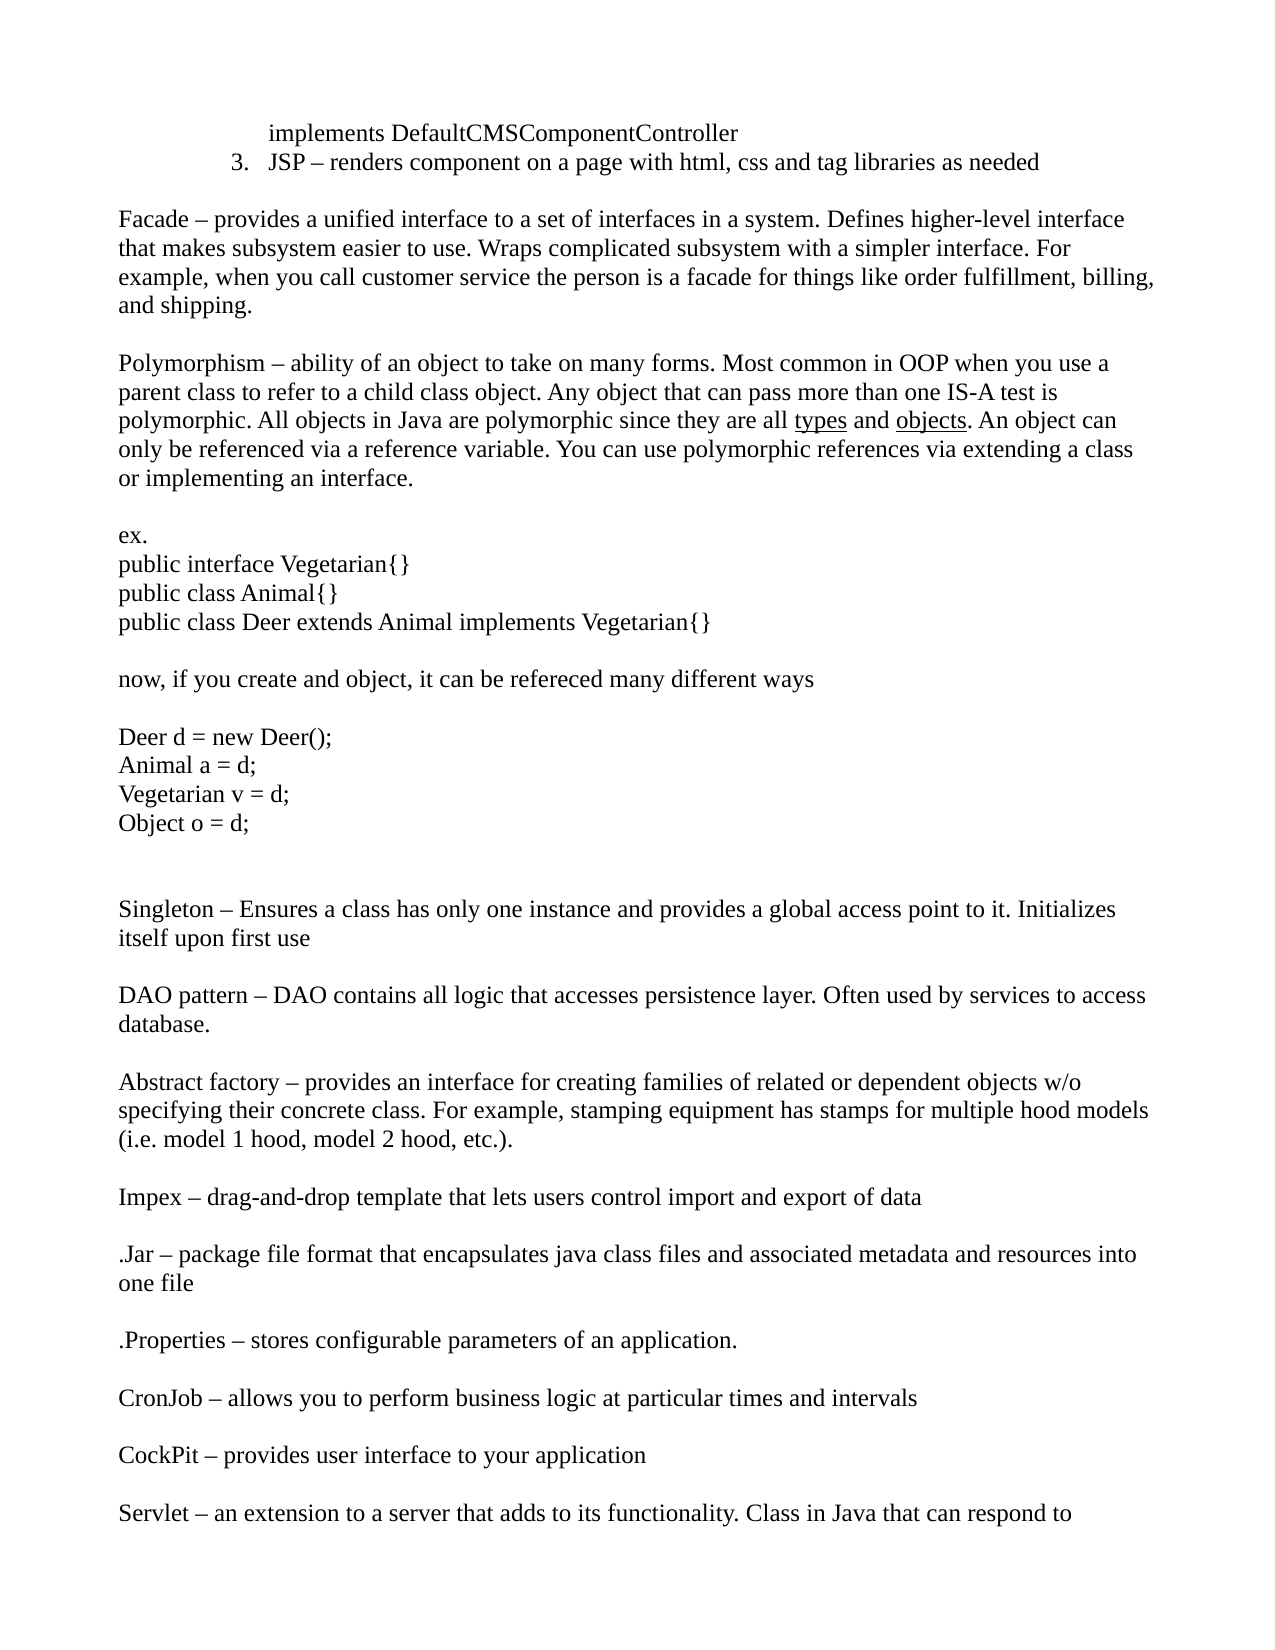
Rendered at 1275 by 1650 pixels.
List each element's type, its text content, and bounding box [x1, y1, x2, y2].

text .Properties – stores configurable parameters of an application. [118, 1326, 1157, 1354]
text Facade – provides a unified interface to a set of interfaces in a system. Defines higher-level interface that makes subsystem easier to use. Wraps complicated subsystem with a simpler interface. For example, when you call customer service the person is a facade for things like order fulfillment, billing, and shipping. [118, 204, 1157, 319]
text CronJob – allows you to perform business logic at particular times and intervals [118, 1383, 1157, 1412]
list JSP – renders component on a page with html, css and tag libraries as needed [231, 147, 1157, 176]
text .Jar – package file format that encapsulates java class files and associated metadata and resources into one file [118, 1239, 1157, 1297]
list implements DefaultCMSComponentController [231, 118, 1157, 147]
text Vegetarian v = d; [118, 779, 1157, 808]
text now, if you create and object, it can be refereced many different ways [118, 664, 1157, 693]
text Object o = d; [118, 808, 1157, 837]
text Polymorphism – ability of an object to take on many forms. Most common in OOP when you use a parent class to refer to a child class object. Any object that can pass more than one IS-A test is polymorphic. All objects in Java are polymorphic since they are all types and objects. An object can only be referenced via a reference variable. You can use polymorphic references via extending a class or implementing an interface. [118, 348, 1157, 492]
text Servlet – an extension to a server that adds to its functionality. Class in Java that can respond to [118, 1498, 1157, 1527]
text public class Deer extends Animal implements Vegetarian{} [118, 607, 1157, 636]
text public class Animal{} [118, 578, 1157, 607]
text Deer d = new Deer(); [118, 722, 1157, 751]
text ex. [118, 521, 1157, 549]
text Singleton – Ensures a class has only one instance and provides a global access point to it. Initializes itself upon first use [118, 894, 1157, 952]
text CockPit – provides user interface to your application [118, 1441, 1157, 1469]
text public interface Vegetarian{} [118, 549, 1157, 578]
text DAO pattern – DAO contains all logic that accesses persistence layer. Often used by services to access database. [118, 981, 1157, 1038]
text Abstract factory – provides an interface for creating families of related or dependent objects w/o specifying their concrete class. For example, stamping equipment has stamps for multiple hood models (i.e. model 1 hood, model 2 hood, etc.). [118, 1067, 1157, 1153]
text Impex – drag-and-drop template that lets users control import and export of data [118, 1182, 1157, 1211]
text Animal a = d; [118, 751, 1157, 779]
